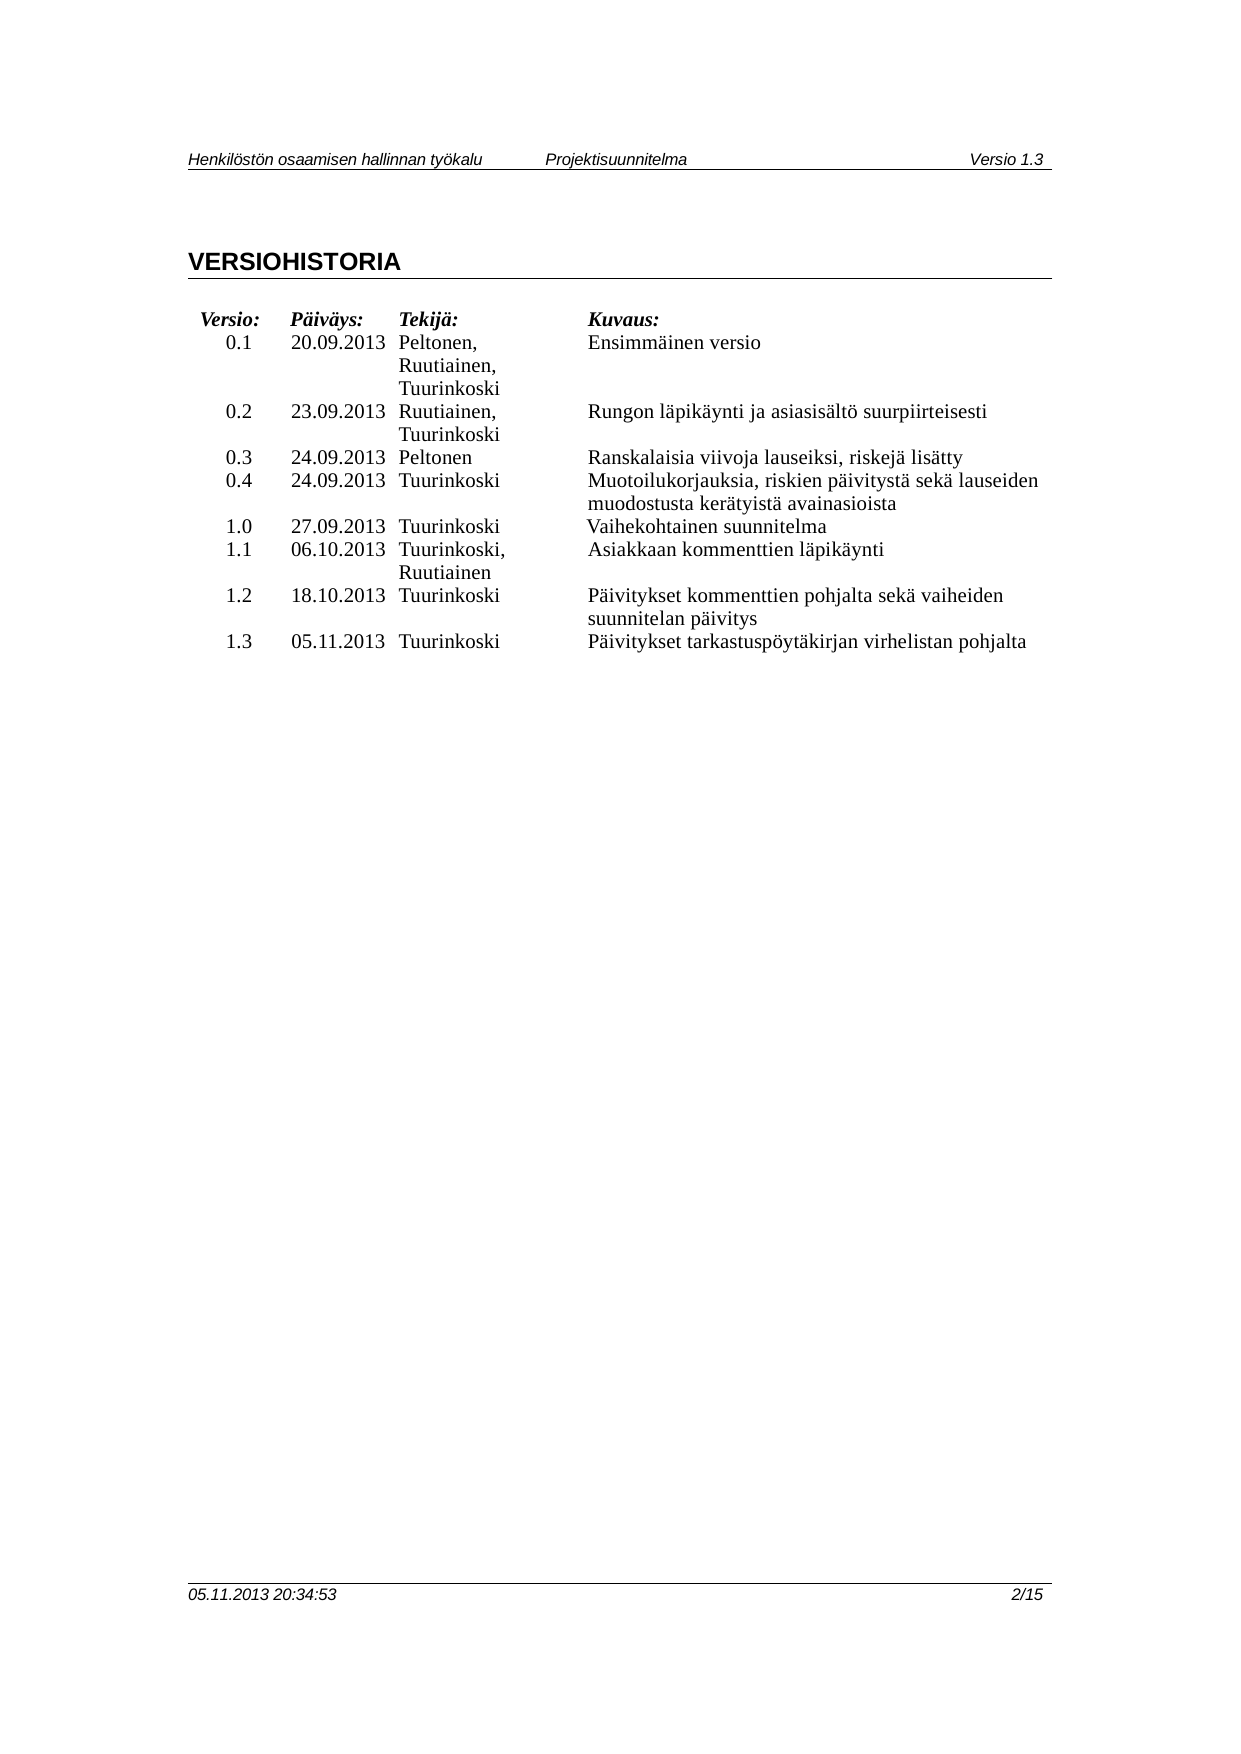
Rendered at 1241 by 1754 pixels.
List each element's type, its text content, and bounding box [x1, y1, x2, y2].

table_cell [576, 699, 1052, 722]
table_cell [387, 791, 576, 814]
table_cell Asiakkaan kommenttien läpikäynti [576, 538, 1052, 584]
table_header Tekijä: [387, 308, 576, 331]
table_header Päiväys: [278, 308, 387, 331]
table_cell 24.09.2013 [278, 469, 387, 515]
table_cell [576, 676, 1052, 699]
table_cell [188, 861, 278, 883]
table_cell [188, 769, 278, 791]
table_cell [188, 745, 278, 768]
table_cell 27.09.2013 [278, 515, 387, 538]
table_cell [576, 838, 1052, 861]
subtitle Versiohistoria [188, 248, 1052, 278]
table_cell Rungon läpikäynti ja asiasisältö suurpiirteisesti [576, 400, 1052, 446]
table_cell [188, 815, 278, 837]
table_cell [387, 861, 576, 883]
table_cell [278, 791, 387, 814]
table_cell [188, 676, 278, 699]
table_cell 18.10.2013 [278, 584, 387, 630]
table_cell 1.2 [188, 584, 278, 630]
table_cell [188, 699, 278, 722]
table_cell Tuurinkoski [387, 584, 576, 630]
table_cell [576, 815, 1052, 837]
table_cell Tuurinkoski [387, 630, 576, 653]
table_cell [387, 699, 576, 722]
table_cell [278, 815, 387, 837]
table_cell [387, 723, 576, 745]
table_cell 23.09.2013 [278, 400, 387, 446]
table_cell [188, 791, 278, 814]
table_cell [278, 676, 387, 699]
table_cell 06.10.2013 [278, 538, 387, 584]
table_cell Peltonen, Ruutiainen, Tuurinkoski [387, 331, 576, 400]
table_cell Vaihekohtainen suunnitelma [576, 515, 1052, 538]
table_header Kuvaus: [576, 308, 1052, 331]
table_cell 20.09.2013 [278, 331, 387, 400]
table_cell 0.2 [188, 400, 278, 446]
table_header Versio: [188, 308, 278, 331]
table_cell [387, 815, 576, 837]
table_cell [576, 723, 1052, 745]
table_cell 0.4 [188, 469, 278, 515]
table_cell 24.09.2013 [278, 446, 387, 469]
table_cell Tuurinkoski, Ruutiainen [387, 538, 576, 584]
table_cell Peltonen [387, 446, 576, 469]
table_cell [576, 791, 1052, 814]
table_cell Muotoilukorjauksia, riskien päivitystä sekä lauseiden muodostusta kerätyistä avainasioista [576, 469, 1052, 515]
table_cell Ranskalaisia viivoja lauseiksi, riskejä lisätty [576, 446, 1052, 469]
table_cell [278, 769, 387, 791]
table_cell 1.1 [188, 538, 278, 584]
table_cell Tuurinkoski [387, 469, 576, 515]
table_cell [278, 838, 387, 861]
table_cell [278, 723, 387, 745]
table_cell [278, 861, 387, 883]
table_cell [278, 653, 387, 676]
table_cell 1.3 [188, 630, 278, 653]
table_cell [188, 653, 278, 676]
table_cell [387, 653, 576, 676]
table_cell [387, 745, 576, 768]
table_cell [188, 838, 278, 861]
table_cell [387, 676, 576, 699]
table_cell [188, 723, 278, 745]
table_cell [576, 769, 1052, 791]
table_cell [576, 861, 1052, 883]
table_cell 1.0 [188, 515, 278, 538]
table_cell Ruutiainen, Tuurinkoski [387, 400, 576, 446]
table_cell [576, 745, 1052, 768]
table_cell Tuurinkoski [387, 515, 576, 538]
table_cell Päivitykset kommenttien pohjalta sekä vaiheiden suunnitelan päivitys [576, 584, 1052, 630]
table_cell [387, 769, 576, 791]
table_cell [278, 745, 387, 768]
table_cell [278, 699, 387, 722]
table_cell Päivitykset tarkastuspöytäkirjan virhelistan pohjalta [576, 630, 1052, 653]
table_cell [576, 653, 1052, 676]
table_cell [387, 838, 576, 861]
table_cell 0.3 [188, 446, 278, 469]
table_cell 05.11.2013 [278, 630, 387, 653]
table_cell 0.1 [188, 331, 278, 400]
table_cell Ensimmäinen versio [576, 331, 1052, 400]
